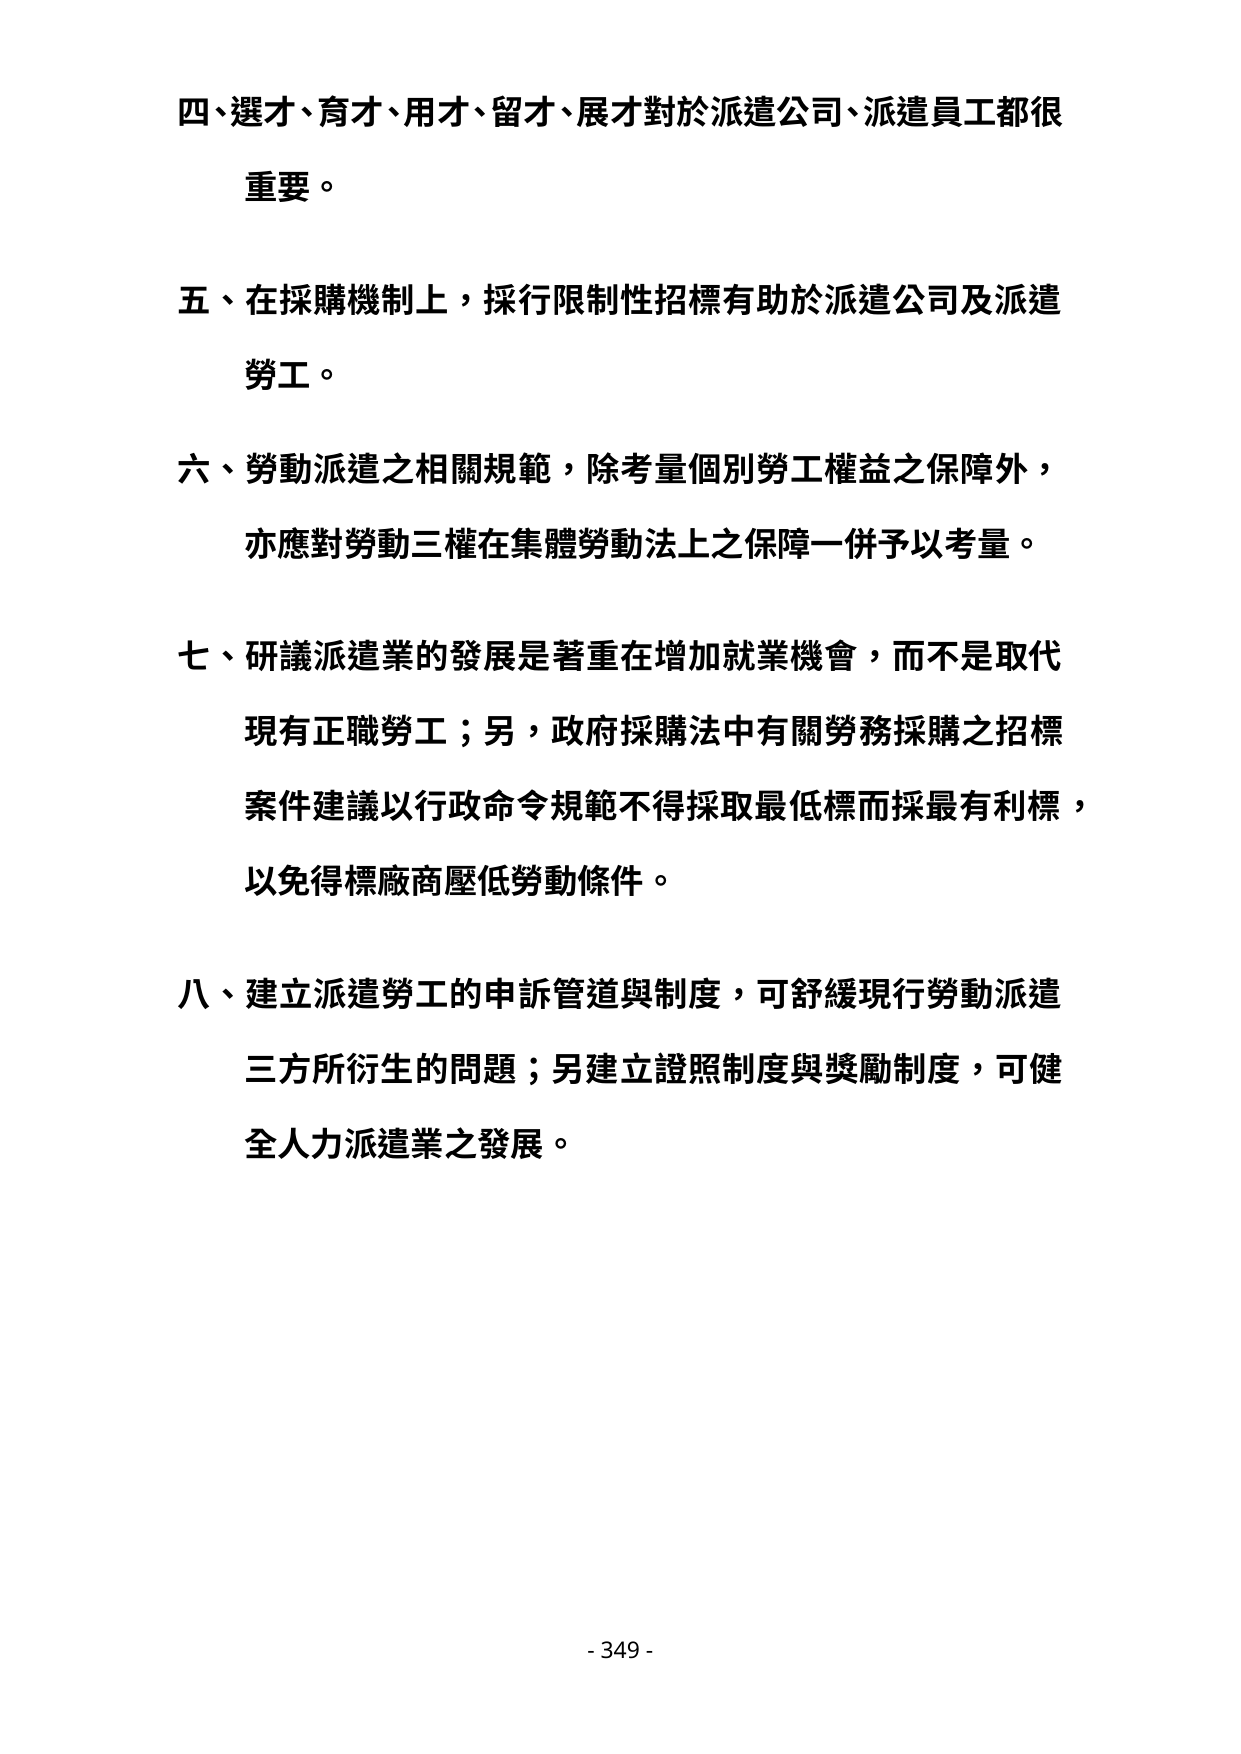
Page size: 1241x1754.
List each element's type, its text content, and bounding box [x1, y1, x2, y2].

subtitle 八、建立派遣勞工的申訴管道與制度，可舒緩現行勞動派遣三方所衍生的問題；另建立證照制度與獎勵制度，可健全人力派遣業之發展。 [177, 954, 1063, 1179]
subtitle 四、選才、育才、用才、留才、展才對於派遣公司、派遣員工都很重要。 [177, 73, 1063, 223]
subtitle 五、在採購機制上，採行限制性招標有助於派遣公司及派遣勞工。 [177, 260, 1063, 410]
subtitle 六、勞動派遣之相關規範，除考量個別勞工權益之保障外，亦應對勞動三權在集體勞動法上之保障一併予以考量。 [177, 429, 1063, 579]
subtitle 七、研議派遣業的發展是著重在增加就業機會，而不是取代現有正職勞工；另，政府採購法中有關勞務採購之招標案件建議以行政命令規範不得採取最低標而採最有利標，以免得標廠商壓低勞動條件。 [177, 617, 1063, 917]
